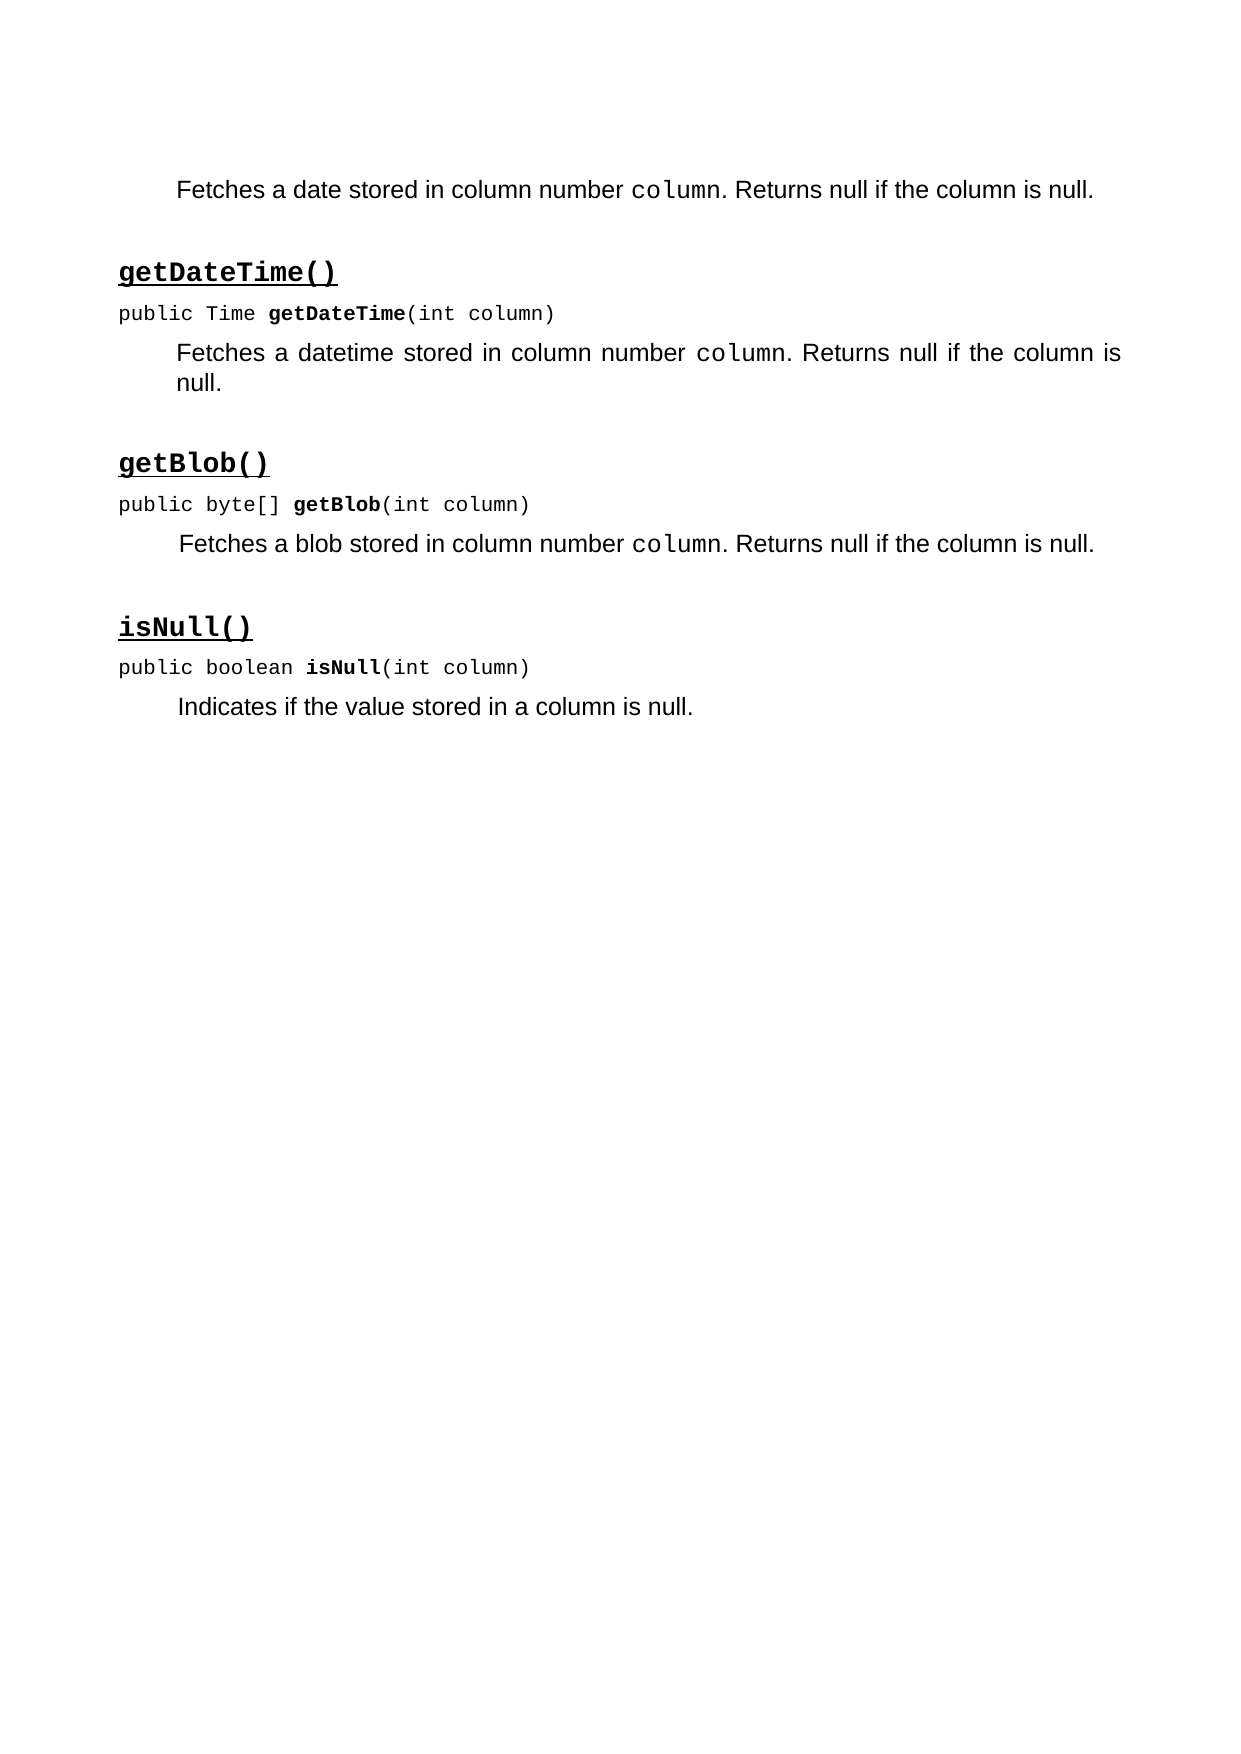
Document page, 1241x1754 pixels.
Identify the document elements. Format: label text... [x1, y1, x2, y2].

subtitle isNull() [118, 612, 1122, 644]
subtitle getDateTime() [118, 258, 1122, 290]
text public Time getDateTime(int column) [118, 303, 1122, 326]
list Fetches a date stored in column number column. Returns null if the column is null. [176, 176, 1122, 206]
text public boolean isNull(int column) [118, 657, 1122, 680]
list Fetches a blob stored in column number column. Returns null if the column is null. [178, 530, 1122, 560]
text public byte[] getBlob(int column) [118, 494, 1122, 517]
list Indicates if the value stored in a column is null. [177, 693, 1122, 721]
subtitle getBlob() [118, 449, 1122, 481]
list Fetches a datetime stored in column number column. Returns null if the column is null. [176, 339, 1122, 397]
